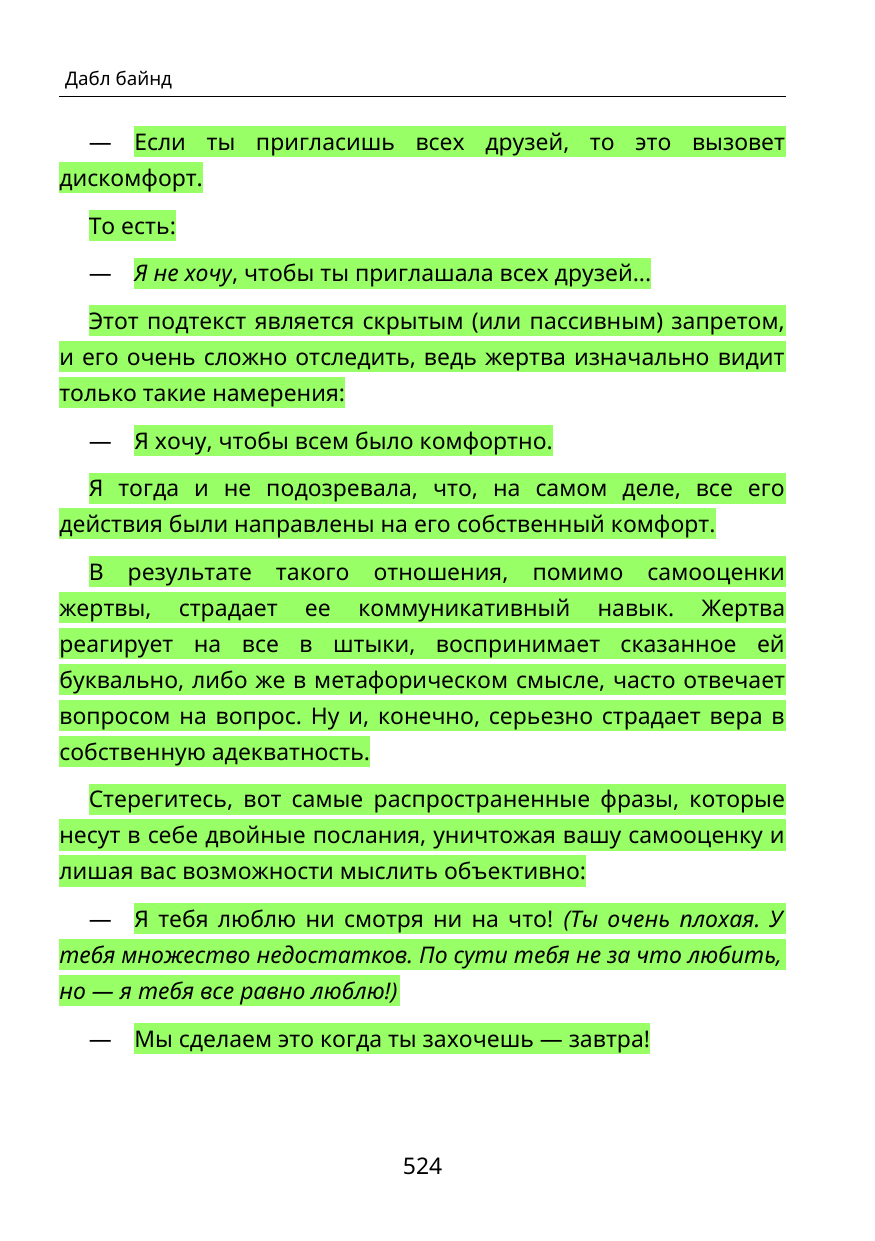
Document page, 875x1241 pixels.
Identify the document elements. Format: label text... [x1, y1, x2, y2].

list Если ты пригласишь всех друзей, то это вызовет дискомфорт. [59, 126, 786, 193]
list Я тебя люблю ни смотря ни на что! (Ты очень плохая. У тебя множество недостатков. По сути тебя не за что любить, но — я тебя все равно люблю!) [59, 903, 786, 1006]
text Этот подтекст является скрытым (или пассивным) запретом, и его очень сложно отследить, ведь жертва изначально видит только такие намерения: [59, 305, 786, 408]
list Я хочу, чтобы всем было комфортно. [59, 425, 786, 456]
list Я не хочу, чтобы ты приглашала всех друзей... [59, 257, 786, 289]
text Стерегитесь, вот самые распространенные фразы, которые несут в себе двойные послания, уничтожая вашу самооценку и лишая вас возможности мыслить объективно: [59, 783, 786, 887]
list Мы сделаем это когда ты захочешь — завтра! [59, 1023, 786, 1054]
text Я тогда и не подозревала, что, на самом деле, все его действия были направлены на его собственный комфорт. [59, 472, 786, 539]
text То есть: [59, 210, 786, 241]
text В результате такого отношения, помимо самооценки жертвы, страдает ее коммуникативный навык. Жертва реагирует на все в штыки, воспринимает сказанное ей буквально, либо же в метафорическом смысле, часто отвечает вопросом на вопрос. Ну и, конечно, серьезно страдает вера в собственную адекватность. [59, 556, 786, 767]
